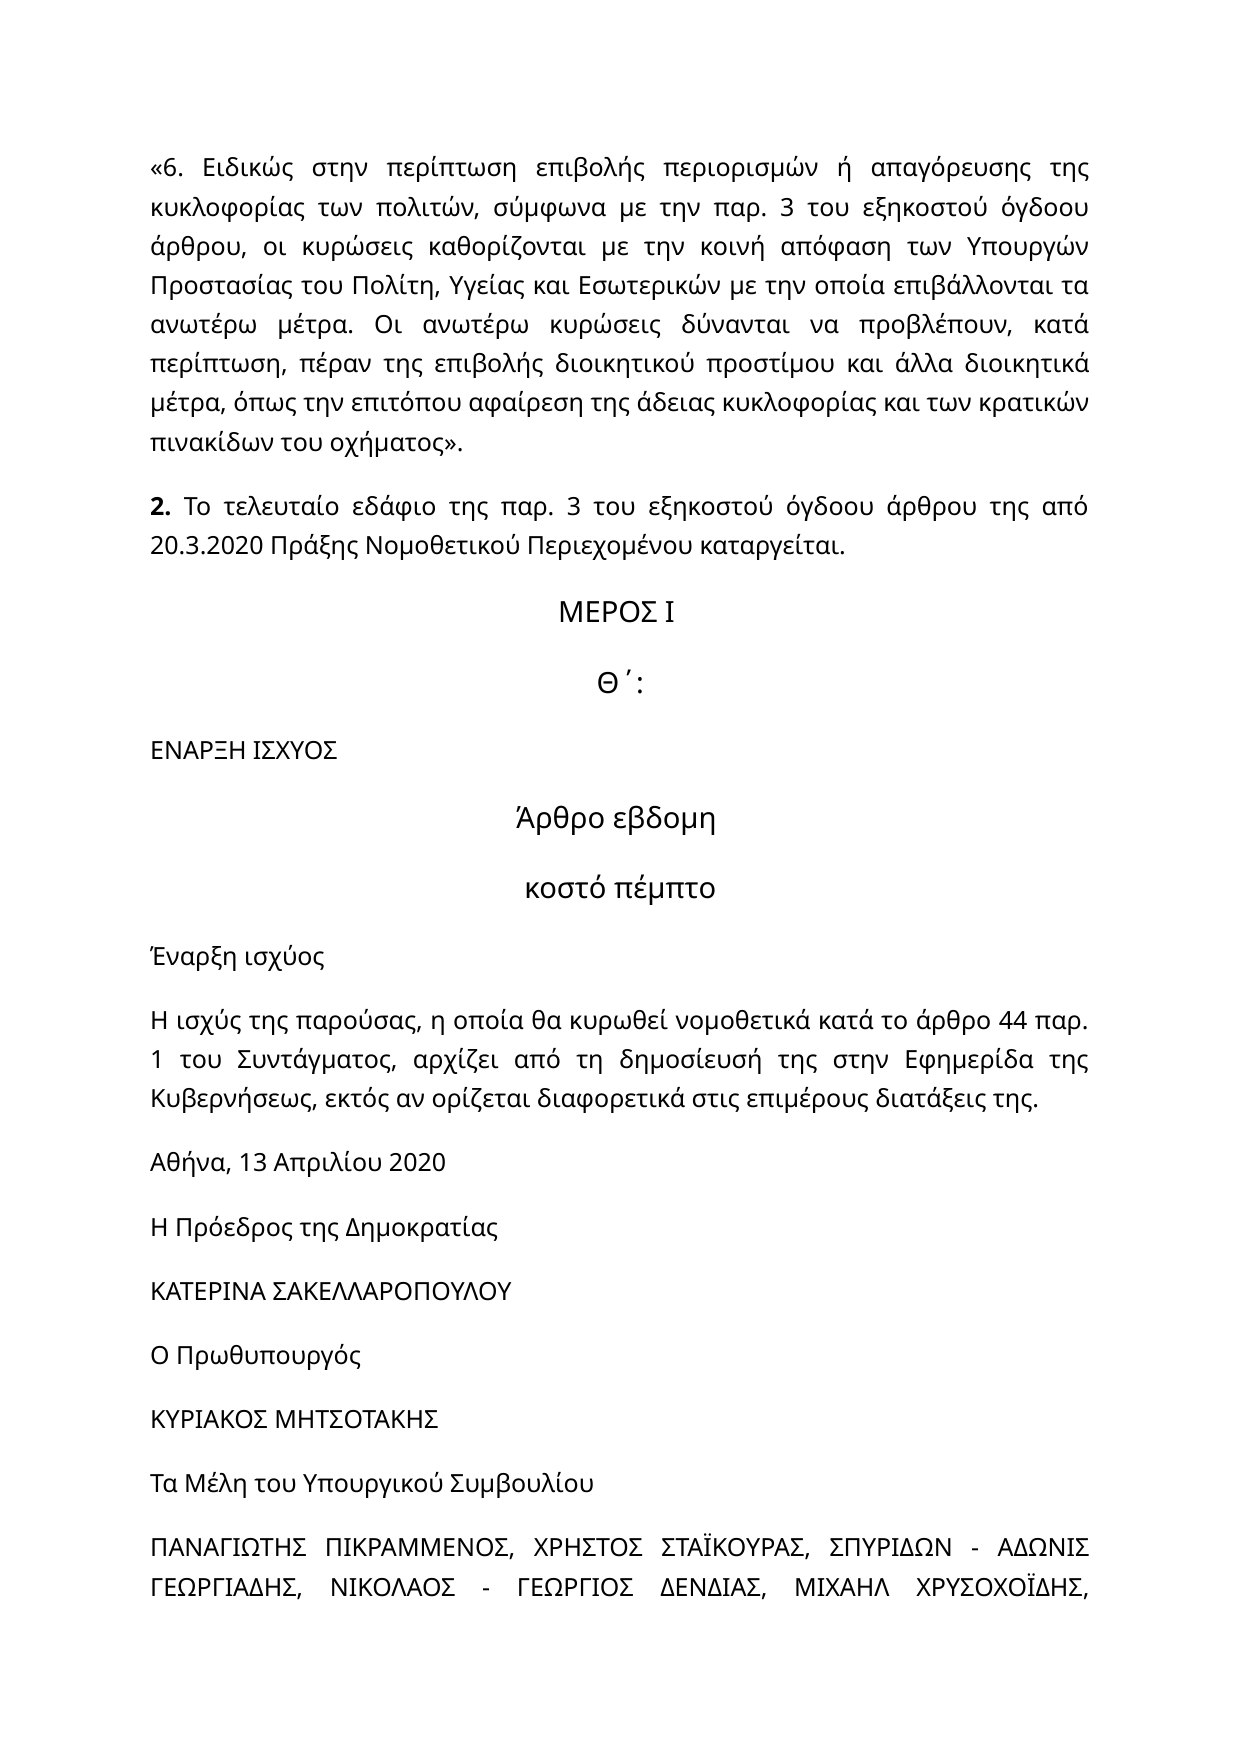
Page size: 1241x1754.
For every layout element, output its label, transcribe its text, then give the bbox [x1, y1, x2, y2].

text ΚΥΡΙΑΚΟΣ ΜΗΤΣΟΤΑΚΗΣ [150, 1402, 1090, 1436]
text 2. Το τελευταίο εδάφιο της παρ. 3 του εξηκοστού όγδοου άρθρου της από 20.3.2020 Πράξης Νομοθετικού Περιεχομένου καταργείται. [150, 488, 1090, 562]
text Ο Πρωθυπουργός [150, 1337, 1090, 1372]
text Η ισχύς της παρούσας, η οποία θα κυρωθεί νομοθετικά κατά το άρθρο 44 παρ. 1 του Συντάγματος, αρχίζει από τη δημοσίευσή της στην Εφημερίδα της Κυβερνήσεως, εκτός αν ορίζεται διαφορετικά στις επιμέρους διατάξεις της. [150, 1002, 1090, 1115]
text Η Πρόεδρος της Δημοκρατίας [150, 1209, 1090, 1243]
text Τα Μέλη του Υπουργικού Συμβουλίου [150, 1466, 1090, 1500]
text Αθήνα, 13 Απριλίου 2020 [150, 1145, 1090, 1179]
text ΚΑΤΕΡΙΝΑ ΣΑΚΕΛΛΑΡΟΠΟΥΛΟΥ [150, 1273, 1090, 1307]
subtitle ΜΕΡΟΣ Ι [150, 592, 1090, 631]
subtitle κοστό πέμπτο [150, 868, 1090, 907]
subtitle Άρθρο εβδομη [150, 797, 1090, 837]
text ΠΑΝΑΓΙΩΤΗΣ ΠΙΚΡΑΜΜΕΝΟΣ, ΧΡΗΣΤΟΣ ΣΤΑΪΚΟΥΡΑΣ, ΣΠΥΡΙΔΩΝ - ΑΔΩΝΙΣ ΓΕΩΡΓΙΑΔΗΣ, ΝΙΚΟΛΑΟΣ - ΓΕΩΡΓΙΟΣ ΔΕΝΔΙΑΣ, ΜΙΧΑΗΛ ΧΡΥΣΟΧΟΪΔΗΣ, [150, 1530, 1090, 1603]
text Έναρξη ισχύος [150, 938, 1090, 972]
text «6. Ειδικώς στην περίπτωση επιβολής περιορισμών ή απαγόρευσης της κυκλοφορίας των πολιτών, σύμφωνα με την παρ. 3 του εξηκοστού όγδοου άρθρου, οι κυρώσεις καθορίζονται με την κοινή απόφαση των Υπουργών Προστασίας του Πολίτη, Υγείας και Εσωτερικών με την οποία επιβάλλονται τα ανωτέρω μέτρα. Οι ανωτέρω κυρώσεις δύνανται να προβλέπουν, κατά περίπτωση, πέραν της επιβολής διοικητικού προστίμου και άλλα διοικητικά μέτρα, όπως την επιτόπου αφαίρεση της άδειας κυκλοφορίας και των κρατικών πινακίδων του οχήματος». [150, 150, 1090, 458]
text ΕΝΑΡΞΗ ΙΣΧΥΟΣ [150, 733, 1090, 767]
subtitle Θ΄: [150, 662, 1090, 702]
